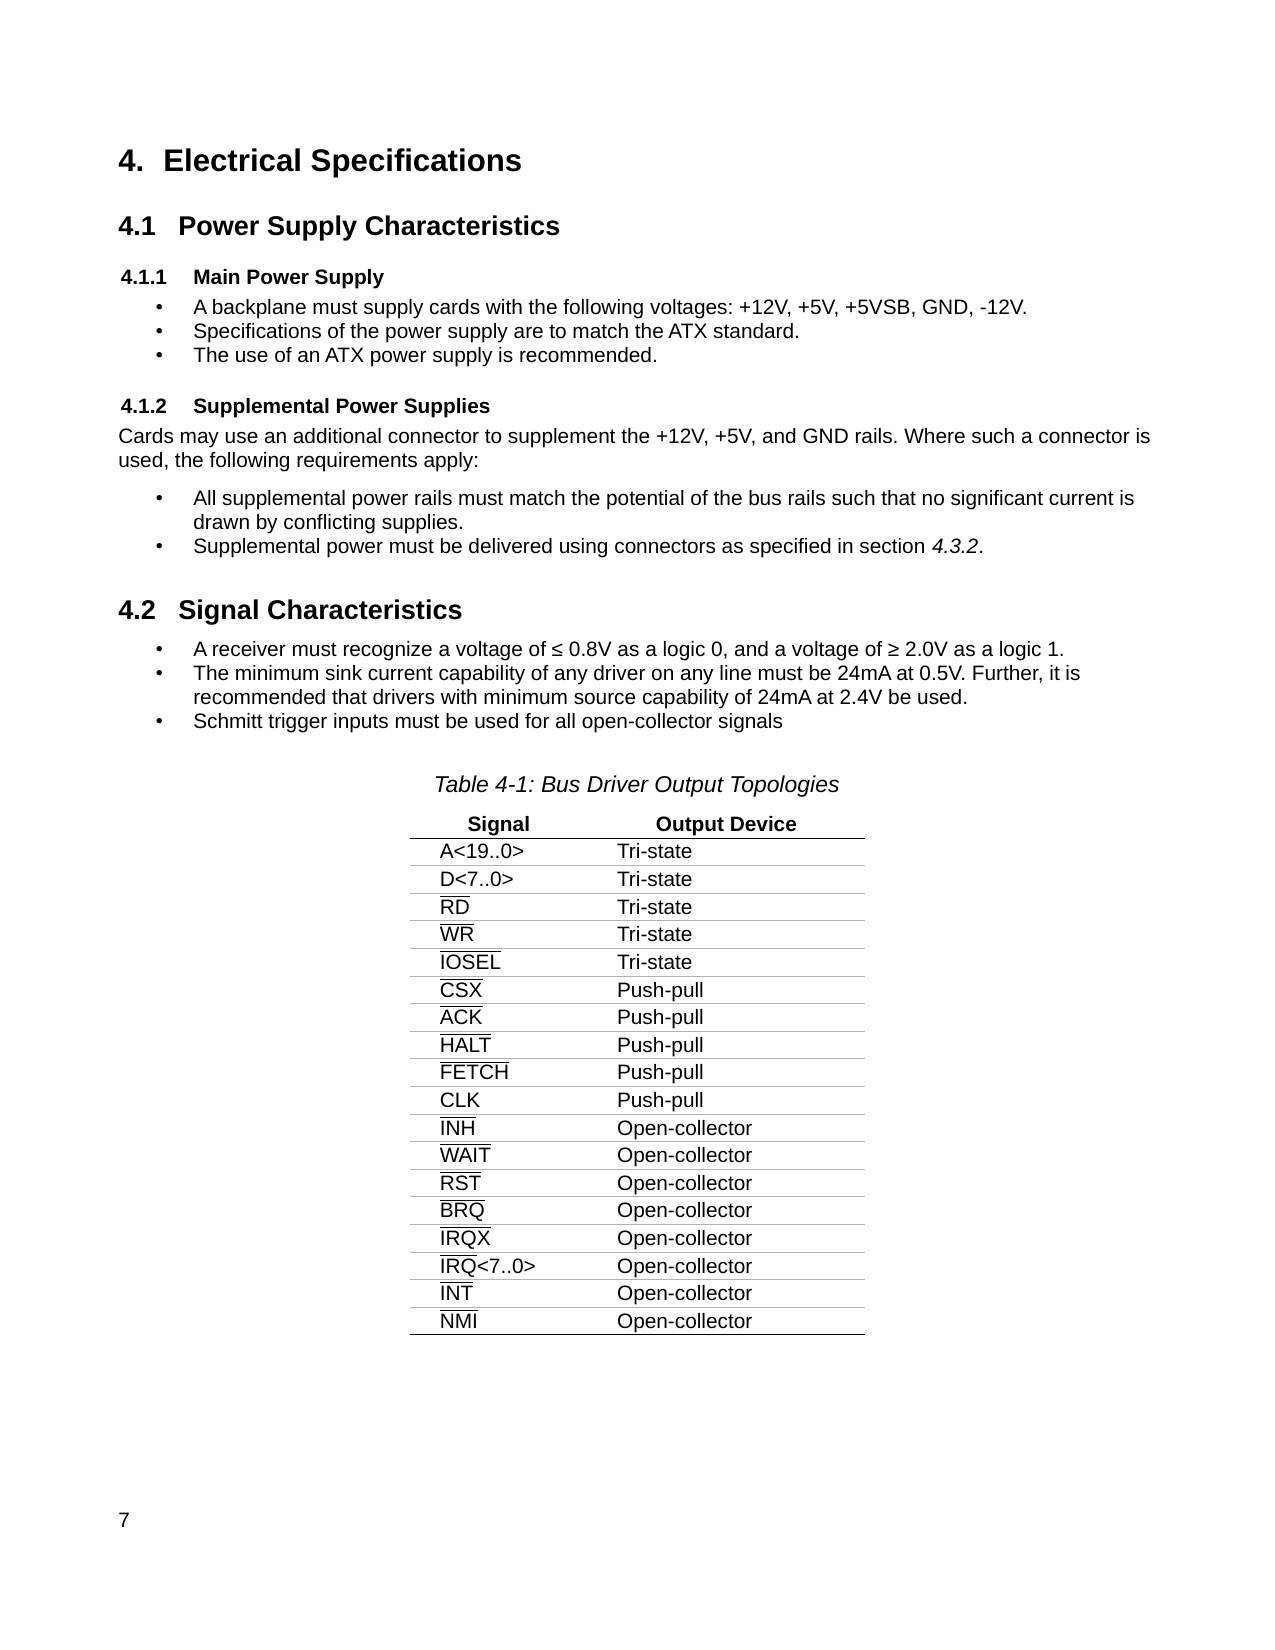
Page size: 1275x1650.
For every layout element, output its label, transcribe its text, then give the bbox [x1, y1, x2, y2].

text Table 4-1: Bus Driver Output Topologies [118, 771, 1157, 798]
table_cell Push-pull [588, 1032, 865, 1058]
table_cell Open-collector [588, 1225, 865, 1252]
table_cell WR [410, 921, 587, 948]
table_cell Open-collector [588, 1197, 865, 1224]
subtitle Power Supply Characteristics [118, 210, 1157, 241]
table_cell Tri-state [588, 894, 865, 920]
table_cell CLK [410, 1087, 587, 1113]
subtitle Electrical Specifications [118, 142, 1157, 178]
table_cell Tri-state [588, 921, 865, 948]
table_cell INT [410, 1280, 587, 1307]
table_cell Open-collector [588, 1142, 865, 1169]
list Supplemental power must be delivered using connectors as specified in section 4.3.2. [156, 534, 1157, 558]
table_header Signal [410, 810, 587, 837]
table_cell RST [410, 1170, 587, 1196]
table_cell Open-collector [588, 1253, 865, 1279]
table_cell A<19..0> [410, 839, 587, 865]
table_cell Push-pull [588, 1059, 865, 1086]
table_cell WAIT [410, 1142, 587, 1169]
subtitle Supplemental Power Supplies [121, 393, 1157, 417]
table_cell ACK [410, 1004, 587, 1031]
list The minimum sink current capability of any driver on any line must be 24mA at 0.5V. Further, it is recommended that drivers with minimum source capability of 24mA at 2.4V be used. [156, 661, 1157, 709]
text Cards may use an additional connector to supplement the +12V, +5V, and GND rails. Where such a connector is used, the following requirements apply: [118, 423, 1157, 471]
table_cell Open-collector [588, 1115, 865, 1141]
table_cell Tri-state [588, 839, 865, 865]
table_cell BRQ [410, 1197, 587, 1224]
list The use of an ATX power supply is recommended. [156, 343, 1157, 367]
list A receiver must recognize a voltage of ≤ 0.8V as a logic 0, and a voltage of ≥ 2.0V as a logic 1. [156, 637, 1157, 661]
list A backplane must supply cards with the following voltages: +12V, +5V, +5VSB, GND, -12V. [156, 295, 1157, 319]
table_cell Open-collector [588, 1308, 865, 1334]
table_header Output Device [588, 810, 865, 837]
list Specifications of the power supply are to match the ATX standard. [156, 319, 1157, 343]
table_cell Tri-state [588, 866, 865, 893]
table_cell Push-pull [588, 1087, 865, 1113]
table_cell IOSEL [410, 949, 587, 976]
table_cell IRQX [410, 1225, 587, 1252]
table_cell INH [410, 1115, 587, 1141]
list Schmitt trigger inputs must be used for all open-collector signals [156, 709, 1157, 733]
table_cell Tri-state [588, 949, 865, 976]
list All supplemental power rails must match the potential of the bus rails such that no significant current is drawn by conflicting supplies. [156, 486, 1157, 534]
table_cell D<7..0> [410, 866, 587, 893]
table_cell HALT [410, 1032, 587, 1058]
table_cell Push-pull [588, 977, 865, 1003]
subtitle Main Power Supply [121, 265, 1157, 289]
table_cell NMI [410, 1308, 587, 1334]
table_cell Open-collector [588, 1170, 865, 1196]
table_cell FETCH [410, 1059, 587, 1086]
table_cell Open-collector [588, 1280, 865, 1307]
table_cell IRQ<7..0> [410, 1253, 587, 1279]
table_cell RD [410, 894, 587, 920]
table_cell CSX [410, 977, 587, 1003]
subtitle Signal Characteristics [118, 594, 1157, 625]
table_cell Push-pull [588, 1004, 865, 1031]
